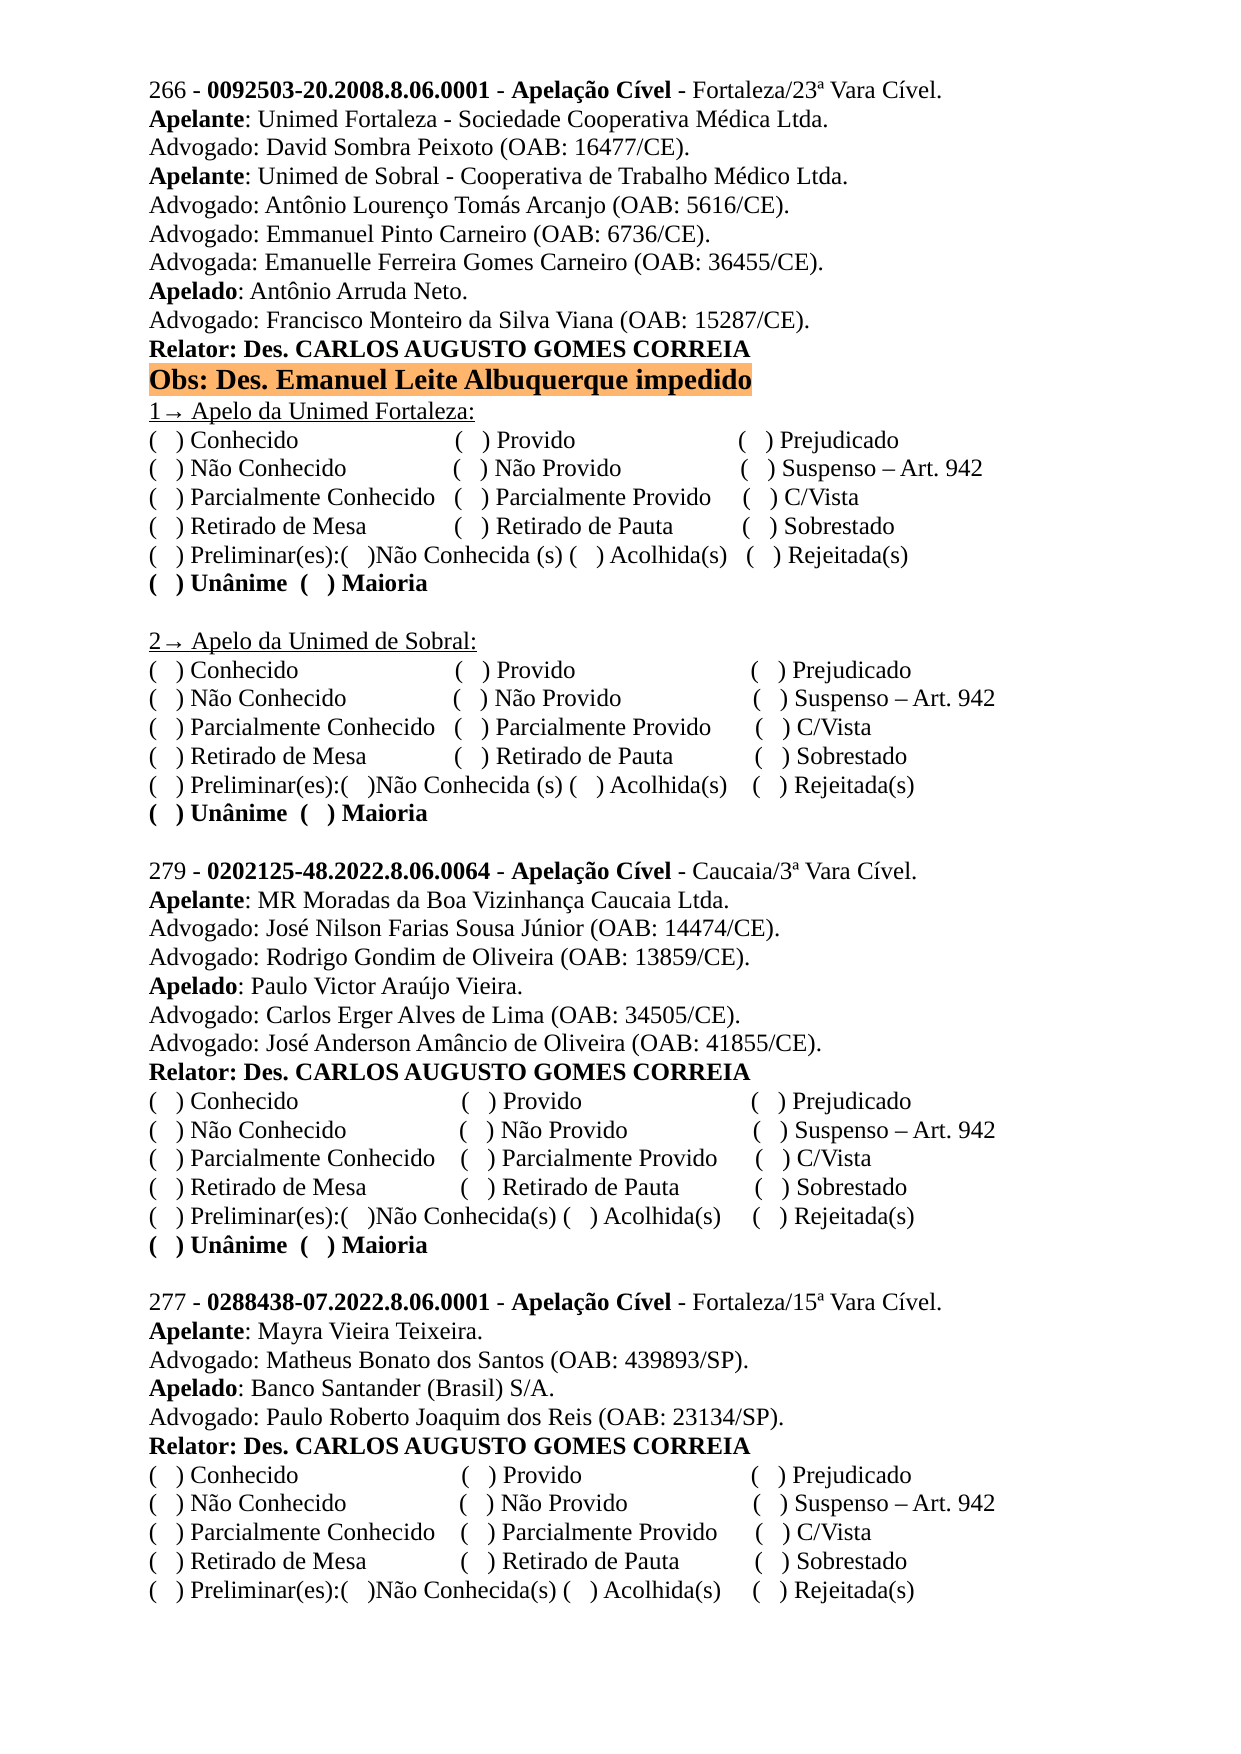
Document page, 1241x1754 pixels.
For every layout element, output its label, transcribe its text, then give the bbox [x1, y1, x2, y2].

text 266 - 0092503-20.2008.8.06.0001 - Apelação Cível - Fortaleza/23ª Vara Cível. [148, 75, 1141, 104]
text ( ) Conhecido ( ) Provido ( ) Prejudicado [148, 1460, 1141, 1488]
text ( ) Parcialmente Conhecido ( ) Parcialmente Provido ( ) C/Vista [148, 1143, 1158, 1172]
text Advogado: Carlos Erger Alves de Lima (OAB: 34505/CE). [148, 1000, 1141, 1028]
text ( ) Conhecido ( ) Provido ( ) Prejudicado [148, 1086, 1141, 1115]
text ( ) Não Conhecido ( ) Não Provido ( ) Suspenso – Art. 942 [148, 1488, 1158, 1517]
text ( ) Unânime ( ) Maioria [148, 568, 1158, 597]
text ( ) Conhecido ( ) Provido ( ) Prejudicado [148, 655, 1141, 683]
text ( ) Retirado de Mesa ( ) Retirado de Pauta ( ) Sobrestado [148, 741, 1158, 770]
text Apelado: Paulo Victor Araújo Vieira. [148, 971, 1141, 1000]
text Apelado: Antônio Arruda Neto. [148, 276, 1141, 305]
text Advogado: Francisco Monteiro da Silva Viana (OAB: 15287/CE). [148, 305, 1141, 334]
text ( ) Parcialmente Conhecido ( ) Parcialmente Provido ( ) C/Vista [148, 712, 1158, 741]
text ( ) Preliminar(es):( )Não Conhecida(s) ( ) Acolhida(s) ( ) Rejeitada(s) [148, 1575, 1158, 1603]
text Obs: Des. Emanuel Leite Albuquerque impedido [148, 362, 1141, 396]
text Apelante: MR Moradas da Boa Vizinhança Caucaia Ltda. [148, 885, 1141, 913]
text Relator: Des. CARLOS AUGUSTO GOMES CORREIA [148, 1057, 1141, 1086]
text Advogada: Emanuelle Ferreira Gomes Carneiro (OAB: 36455/CE). [148, 247, 1141, 276]
text ( ) Retirado de Mesa ( ) Retirado de Pauta ( ) Sobrestado [148, 511, 1158, 540]
text Apelante: Unimed Fortaleza - Sociedade Cooperativa Médica Ltda. [148, 104, 1141, 132]
text 1→ Apelo da Unimed Fortaleza: [148, 396, 1141, 425]
text ( ) Preliminar(es):( )Não Conhecida (s) ( ) Acolhida(s) ( ) Rejeitada(s) [148, 540, 1158, 568]
text 279 - 0202125-48.2022.8.06.0064 - Apelação Cível - Caucaia/3ª Vara Cível. [148, 856, 1141, 885]
text ( ) Preliminar(es):( )Não Conhecida(s) ( ) Acolhida(s) ( ) Rejeitada(s) [148, 1201, 1158, 1230]
text ( ) Unânime ( ) Maioria [148, 798, 1158, 827]
text Advogado: Emmanuel Pinto Carneiro (OAB: 6736/CE). [148, 219, 1141, 247]
text ( ) Parcialmente Conhecido ( ) Parcialmente Provido ( ) C/Vista [148, 1517, 1158, 1546]
text ( ) Preliminar(es):( )Não Conhecida (s) ( ) Acolhida(s) ( ) Rejeitada(s) [148, 770, 1158, 798]
text Advogado: Antônio Lourenço Tomás Arcanjo (OAB: 5616/CE). [148, 190, 1141, 219]
text ( ) Retirado de Mesa ( ) Retirado de Pauta ( ) Sobrestado [148, 1546, 1158, 1575]
text ( ) Retirado de Mesa ( ) Retirado de Pauta ( ) Sobrestado [148, 1172, 1158, 1201]
text ( ) Parcialmente Conhecido ( ) Parcialmente Provido ( ) C/Vista [148, 482, 1158, 511]
text Advogado: José Nilson Farias Sousa Júnior (OAB: 14474/CE). [148, 913, 1141, 942]
text Relator: Des. CARLOS AUGUSTO GOMES CORREIA [148, 334, 1141, 362]
text Relator: Des. CARLOS AUGUSTO GOMES CORREIA [148, 1431, 1141, 1460]
text Advogado: Rodrigo Gondim de Oliveira (OAB: 13859/CE). [148, 942, 1141, 971]
text ( ) Não Conhecido ( ) Não Provido ( ) Suspenso – Art. 942 [148, 1115, 1158, 1143]
text ( ) Conhecido ( ) Provido ( ) Prejudicado [148, 425, 1141, 453]
text 277 - 0288438-07.2022.8.06.0001 - Apelação Cível - Fortaleza/15ª Vara Cível. [148, 1287, 1141, 1316]
text Advogado: Matheus Bonato dos Santos (OAB: 439893/SP). [148, 1345, 1141, 1373]
text Advogado: Paulo Roberto Joaquim dos Reis (OAB: 23134/SP). [148, 1402, 1141, 1431]
text ( ) Unânime ( ) Maioria [148, 1230, 1158, 1258]
text Apelado: Banco Santander (Brasil) S/A. [148, 1373, 1141, 1402]
text Apelante: Unimed de Sobral - Cooperativa de Trabalho Médico Ltda. [148, 161, 1141, 190]
text ( ) Não Conhecido ( ) Não Provido ( ) Suspenso – Art. 942 [148, 453, 1158, 482]
text Advogado: David Sombra Peixoto (OAB: 16477/CE). [148, 132, 1141, 161]
text ( ) Não Conhecido ( ) Não Provido ( ) Suspenso – Art. 942 [148, 683, 1158, 712]
text Apelante: Mayra Vieira Teixeira. [148, 1316, 1141, 1345]
text 2→ Apelo da Unimed de Sobral: [148, 626, 1141, 655]
text Advogado: José Anderson Amâncio de Oliveira (OAB: 41855/CE). [148, 1028, 1141, 1057]
